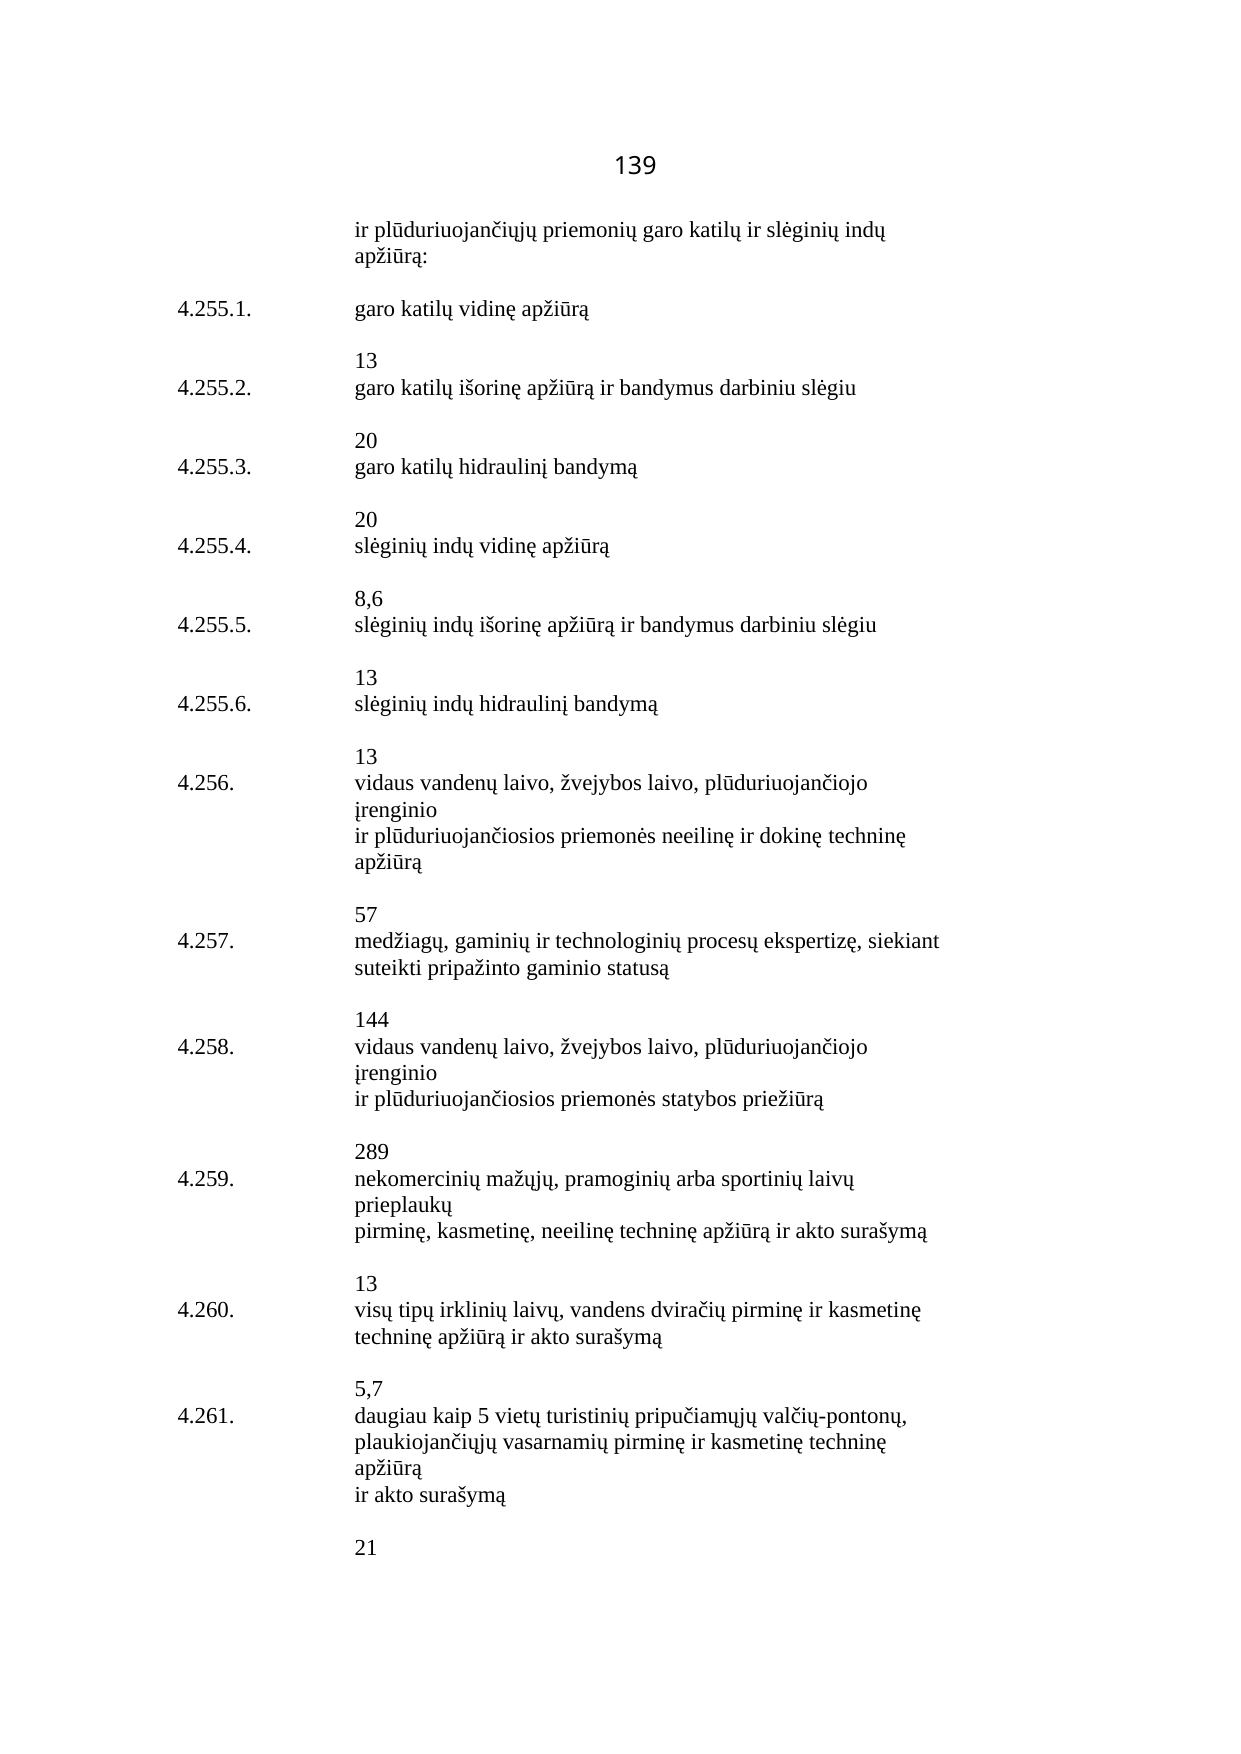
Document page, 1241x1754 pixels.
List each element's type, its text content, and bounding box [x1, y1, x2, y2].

text 4.260. visų tipų irklinių laivų, vandens dviračių pirminę ir kasmetinę [177, 1296, 945, 1323]
text ir plūduriuojančiųjų priemonių garo katilų ir slėginių indų apžiūrą: [354, 216, 945, 295]
text 4.257. medžiagų, gaminių ir technologinių procesų ekspertizę, siekiant [177, 927, 945, 954]
text 4.255.4. slėginių indų vidinę apžiūrą 8,6 [177, 532, 945, 611]
text 4.255.6. slėginių indų hidraulinį bandymą 13 [177, 690, 945, 769]
text plaukiojančiųjų vasarnamių pirminę ir kasmetinę techninę apžiūrą [354, 1428, 945, 1481]
text 4.258. vidaus vandenų laivo, žvejybos laivo, plūduriuojančiojo įrenginio [177, 1033, 945, 1086]
text 4.261. daugiau kaip 5 vietų turistinių pripučiamųjų valčių-pontonų, [177, 1402, 945, 1428]
text ir akto surašymą 21 [354, 1481, 945, 1560]
text apžiūrą 57 [354, 848, 945, 927]
text ir plūduriuojančiosios priemonės statybos priežiūrą 289 [354, 1086, 945, 1164]
text 4.255.3. garo katilų hidraulinį bandymą 20 [177, 453, 945, 532]
text pirminę, kasmetinę, neeilinę techninę apžiūrą ir akto surašymą 13 [354, 1217, 945, 1296]
text 4.255.5. slėginių indų išorinę apžiūrą ir bandymus darbiniu slėgiu 13 [177, 611, 945, 690]
text 4.255.1. garo katilų vidinę apžiūrą 13 [177, 295, 945, 374]
text suteikti pripažinto gaminio statusą 144 [354, 954, 945, 1033]
text techninę apžiūrą ir akto surašymą 5,7 [354, 1323, 945, 1402]
text 4.259. nekomercinių mažųjų, pramoginių arba sportinių laivų prieplaukų [177, 1164, 945, 1217]
text ir plūduriuojančiosios priemonės neeilinę ir dokinę techninę [354, 822, 945, 848]
text 4.255.2. garo katilų išorinę apžiūrą ir bandymus darbiniu slėgiu 20 [177, 374, 945, 453]
text 4.256. vidaus vandenų laivo, žvejybos laivo, plūduriuojančiojo įrenginio [177, 769, 945, 822]
